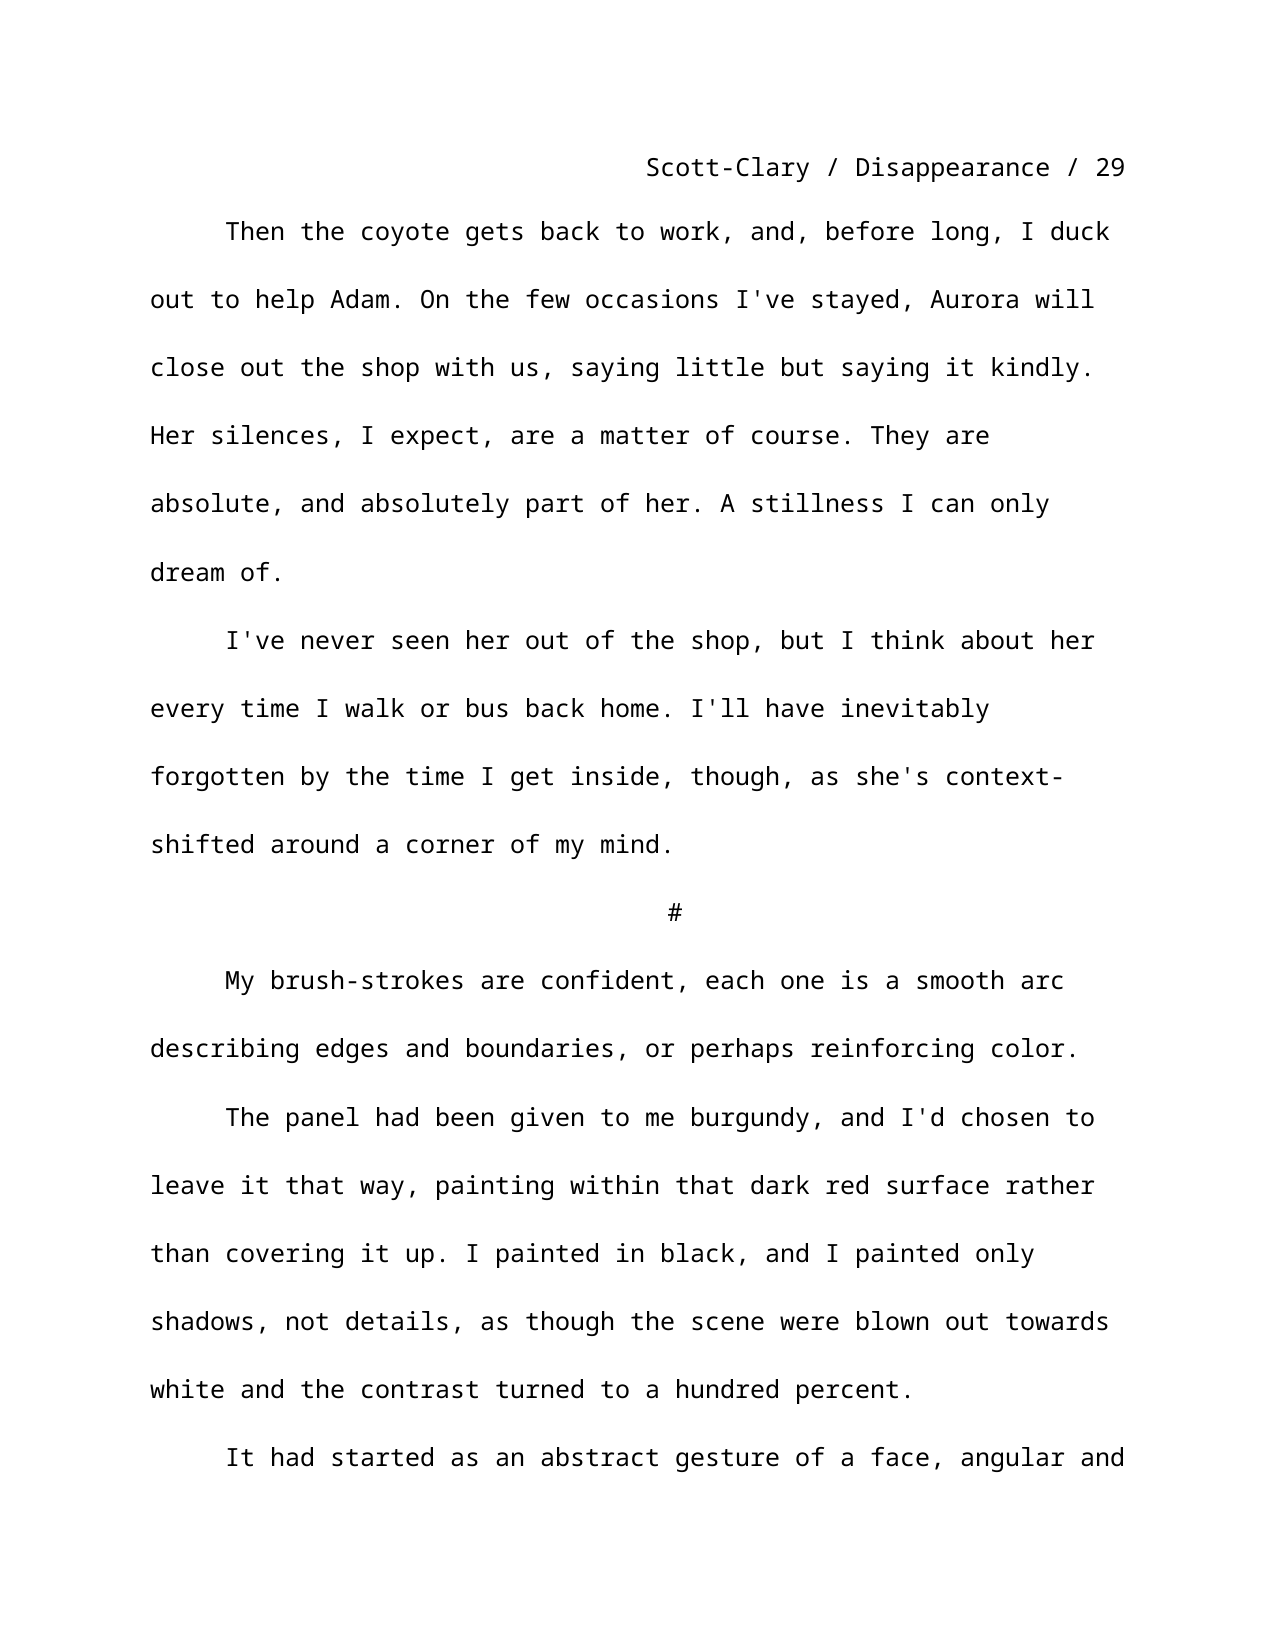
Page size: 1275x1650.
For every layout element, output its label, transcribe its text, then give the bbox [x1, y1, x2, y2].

text I've never seen her out of the shop, but I think about her every time I walk or bus back home. I'll have inevitably forgotten by the time I get inside, though, as she's context-shifted around a corner of my mind. [150, 622, 1125, 861]
text It had started as an abstract gesture of a face, angular and [150, 1440, 1125, 1474]
text My brush-strokes are confident, each one is a smooth arc describing edges and boundaries, or perhaps reinforcing color. [150, 963, 1125, 1065]
text The panel had been given to me burgundy, and I'd chosen to leave it that way, painting within that dark red surface rather than covering it up. I painted in black, and I painted only shadows, not details, as though the scene were blown out towards white and the contrast turned to a hundred percent. [150, 1099, 1125, 1406]
text Then the coyote gets back to work, and, before long, I duck out to help Adam. On the few occasions I've stayed, Aurora will close out the shop with us, saying little but saying it kindly. Her silences, I expect, are a matter of course. They are absolute, and absolutely part of her. A stillness I can only dream of. [150, 213, 1125, 588]
text # [150, 895, 1125, 929]
